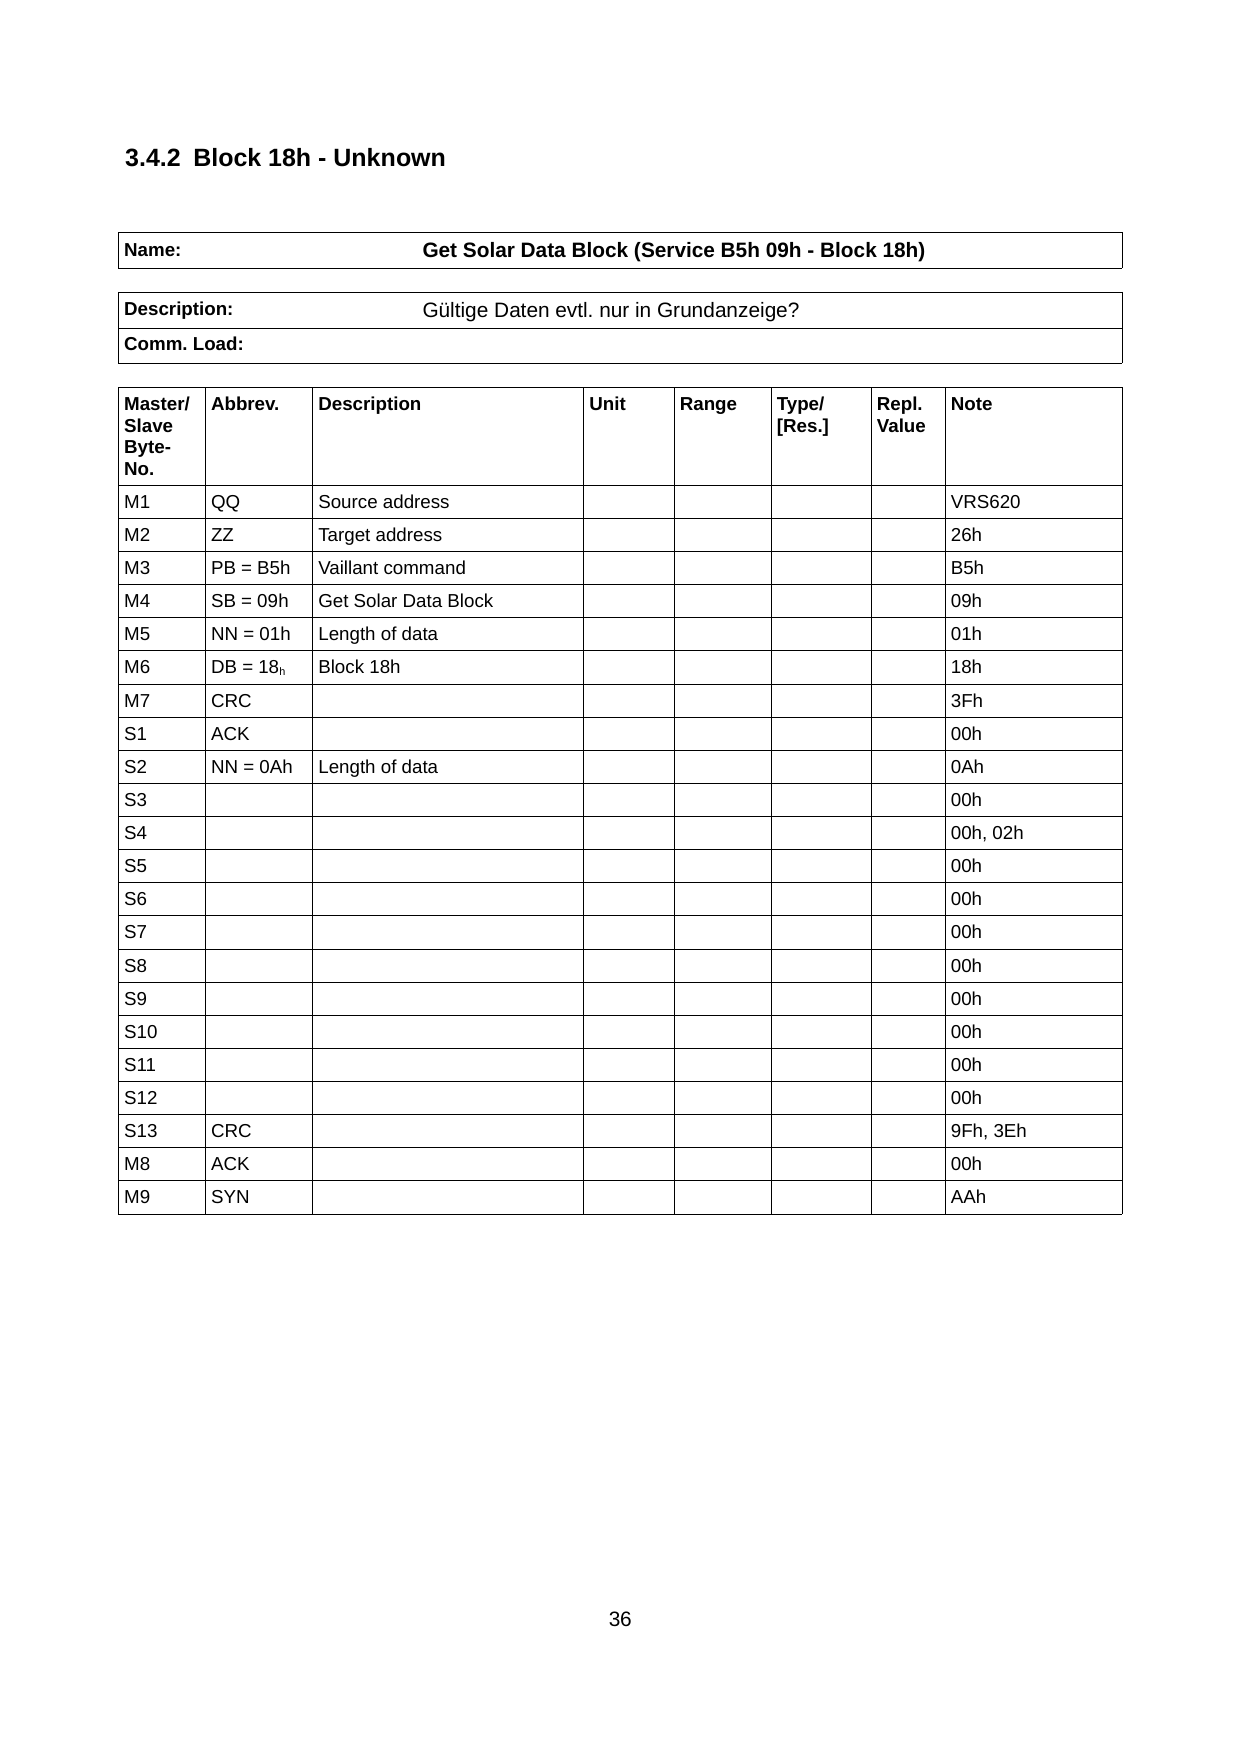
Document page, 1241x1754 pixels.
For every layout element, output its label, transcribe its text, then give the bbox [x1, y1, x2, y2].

table_cell [772, 916, 871, 948]
table_cell S6 [119, 883, 205, 915]
table_cell [675, 486, 771, 518]
table_cell M2 [119, 519, 205, 551]
table_cell 00h [946, 983, 1122, 1015]
table_cell [772, 1148, 871, 1180]
table_cell Source address [313, 486, 583, 518]
table_cell [772, 751, 871, 783]
table_cell AAh [946, 1181, 1122, 1213]
table_cell [206, 1082, 312, 1114]
table_cell [313, 983, 583, 1015]
table_cell [772, 883, 871, 915]
table_cell [206, 817, 312, 849]
table_cell [675, 519, 771, 551]
table_cell ACK [206, 1148, 312, 1180]
table_cell [872, 1049, 945, 1081]
table_cell [675, 1148, 771, 1180]
table_header Note [946, 388, 1122, 485]
table_cell B5h [946, 552, 1122, 584]
table_cell [772, 1016, 871, 1048]
table_cell S5 [119, 850, 205, 882]
table_cell 3Fh [946, 685, 1122, 717]
table_cell [872, 950, 945, 982]
table_cell 9Fh, 3Eh [946, 1115, 1122, 1147]
table_cell [772, 651, 871, 683]
table_cell [313, 817, 583, 849]
table_cell [584, 685, 674, 717]
table_cell M8 [119, 1148, 205, 1180]
table_cell S11 [119, 1049, 205, 1081]
table_cell [872, 1148, 945, 1180]
table_cell [584, 618, 674, 650]
table_cell Block 18h [313, 651, 583, 683]
table_cell [872, 585, 945, 617]
table_cell [772, 1082, 871, 1114]
table_cell [584, 751, 674, 783]
table_cell [206, 1049, 312, 1081]
table_cell 00h [946, 718, 1122, 750]
table_cell [206, 983, 312, 1015]
table_cell [675, 1082, 771, 1114]
table_cell DB = 18h [206, 651, 312, 683]
table_cell 0Ah [946, 751, 1122, 783]
table_cell [675, 983, 771, 1015]
table_cell [772, 1181, 871, 1213]
table_cell [584, 784, 674, 816]
table_cell M9 [119, 1181, 205, 1213]
table_cell S8 [119, 950, 205, 982]
table_cell M5 [119, 618, 205, 650]
table_cell Vaillant command [313, 552, 583, 584]
table_cell [872, 817, 945, 849]
table_cell [675, 1115, 771, 1147]
table_header Gültige Daten evtl. nur in Grundanzeige? [416, 293, 1122, 327]
table_cell 00h [946, 883, 1122, 915]
table_header Description [313, 388, 583, 485]
table_cell Comm. Load: [119, 329, 416, 363]
table_cell [416, 329, 1122, 363]
table_cell [675, 585, 771, 617]
table_cell S7 [119, 916, 205, 948]
table_cell [872, 552, 945, 584]
table_cell [313, 784, 583, 816]
table_cell Target address [313, 519, 583, 551]
table_header Range [675, 388, 771, 485]
table_cell S13 [119, 1115, 205, 1147]
table_cell SYN [206, 1181, 312, 1213]
table_cell M4 [119, 585, 205, 617]
table_cell M6 [119, 651, 205, 683]
table_cell S3 [119, 784, 205, 816]
table_cell VRS620 [946, 486, 1122, 518]
table_cell [872, 1115, 945, 1147]
table_cell 01h [946, 618, 1122, 650]
table_cell 00h [946, 1148, 1122, 1180]
table_cell [313, 883, 583, 915]
table_cell NN = 0Ah [206, 751, 312, 783]
table_cell [675, 1181, 771, 1213]
table_cell [872, 751, 945, 783]
table_cell [872, 685, 945, 717]
table_cell [675, 1016, 771, 1048]
table_cell 09h [946, 585, 1122, 617]
table_cell [772, 817, 871, 849]
table_cell 00h [946, 850, 1122, 882]
table_cell [772, 685, 871, 717]
table_cell [872, 1082, 945, 1114]
table_cell [675, 916, 771, 948]
table_cell [584, 1181, 674, 1213]
table_cell [772, 983, 871, 1015]
table_cell S1 [119, 718, 205, 750]
table_cell [772, 519, 871, 551]
table_header Type/ [Res.] [772, 388, 871, 485]
table_cell 00h [946, 1082, 1122, 1114]
table_cell [313, 1181, 583, 1213]
table_cell [584, 850, 674, 882]
table_cell [584, 817, 674, 849]
table_cell [206, 950, 312, 982]
table_cell [772, 618, 871, 650]
table_cell [675, 883, 771, 915]
table_cell [584, 916, 674, 948]
table_cell [584, 1148, 674, 1180]
table_cell [872, 983, 945, 1015]
table_cell [313, 1148, 583, 1180]
table_cell [584, 718, 674, 750]
table_cell [584, 651, 674, 683]
table_cell [772, 784, 871, 816]
table_cell [584, 1082, 674, 1114]
table_cell 00h, 02h [946, 817, 1122, 849]
table_cell [206, 850, 312, 882]
table_cell [584, 519, 674, 551]
table_cell [872, 718, 945, 750]
table_header Master/ Slave Byte-No. [119, 388, 205, 485]
table_cell [675, 651, 771, 683]
table_cell 00h [946, 1016, 1122, 1048]
table_cell [772, 950, 871, 982]
table_cell 00h [946, 950, 1122, 982]
table_cell [675, 552, 771, 584]
table_header Get Solar Data Block (Service B5h 09h - Block 18h) [416, 233, 1122, 268]
table_cell [206, 1016, 312, 1048]
table_cell [675, 751, 771, 783]
table_cell [772, 718, 871, 750]
table_cell [675, 817, 771, 849]
table_cell CRC [206, 685, 312, 717]
table_cell [872, 883, 945, 915]
table_cell [584, 983, 674, 1015]
table_cell [313, 718, 583, 750]
table_cell [872, 618, 945, 650]
table_cell [675, 850, 771, 882]
table_cell 26h [946, 519, 1122, 551]
table_cell [313, 850, 583, 882]
table_cell [772, 1049, 871, 1081]
table_cell [313, 916, 583, 948]
table_cell [206, 784, 312, 816]
table_cell [675, 1049, 771, 1081]
table_cell [313, 1115, 583, 1147]
table_cell [872, 784, 945, 816]
table_cell [772, 850, 871, 882]
table_cell S12 [119, 1082, 205, 1114]
table_cell QQ [206, 486, 312, 518]
table_cell [772, 486, 871, 518]
table_cell [872, 916, 945, 948]
table_cell [313, 1049, 583, 1081]
table_cell 18h [946, 651, 1122, 683]
table_cell [872, 850, 945, 882]
table_cell [675, 685, 771, 717]
table_cell S4 [119, 817, 205, 849]
table_cell 00h [946, 1049, 1122, 1081]
table_cell Get Solar Data Block [313, 585, 583, 617]
table_cell [584, 1049, 674, 1081]
table_cell CRC [206, 1115, 312, 1147]
table_cell [313, 685, 583, 717]
table_cell 00h [946, 916, 1122, 948]
table_cell [206, 883, 312, 915]
table_cell [675, 784, 771, 816]
table_cell [675, 950, 771, 982]
table_header Unit [584, 388, 674, 485]
table_cell [675, 618, 771, 650]
table_cell [675, 718, 771, 750]
table_header Abbrev. [206, 388, 312, 485]
table_cell [584, 1016, 674, 1048]
table_cell [313, 1016, 583, 1048]
table_cell NN = 01h [206, 618, 312, 650]
table_cell [206, 916, 312, 948]
table_cell [872, 519, 945, 551]
table_cell S9 [119, 983, 205, 1015]
table_cell Length of data [313, 751, 583, 783]
table_cell M7 [119, 685, 205, 717]
table_cell [772, 585, 871, 617]
table_cell [584, 486, 674, 518]
table_cell [313, 1082, 583, 1114]
table_cell 00h [946, 784, 1122, 816]
table_cell [872, 1016, 945, 1048]
table_cell M1 [119, 486, 205, 518]
table_cell [584, 552, 674, 584]
table_cell [313, 950, 583, 982]
table_header Repl. Value [872, 388, 945, 485]
table_cell [584, 1115, 674, 1147]
table_cell [584, 883, 674, 915]
table_header Name: [119, 233, 416, 268]
table_cell [584, 950, 674, 982]
table_cell S10 [119, 1016, 205, 1048]
table_cell M3 [119, 552, 205, 584]
table_cell [584, 585, 674, 617]
table_cell [872, 651, 945, 683]
table_cell ZZ [206, 519, 312, 551]
table_header Description: [119, 293, 416, 327]
table_cell SB = 09h [206, 585, 312, 617]
table_cell [772, 1115, 871, 1147]
subtitle Block 18h - Unknown [118, 143, 1122, 172]
table_cell PB = B5h [206, 552, 312, 584]
table_cell ACK [206, 718, 312, 750]
table_cell [872, 486, 945, 518]
table_cell [772, 552, 871, 584]
table_cell [872, 1181, 945, 1213]
table_cell S2 [119, 751, 205, 783]
table_cell Length of data [313, 618, 583, 650]
